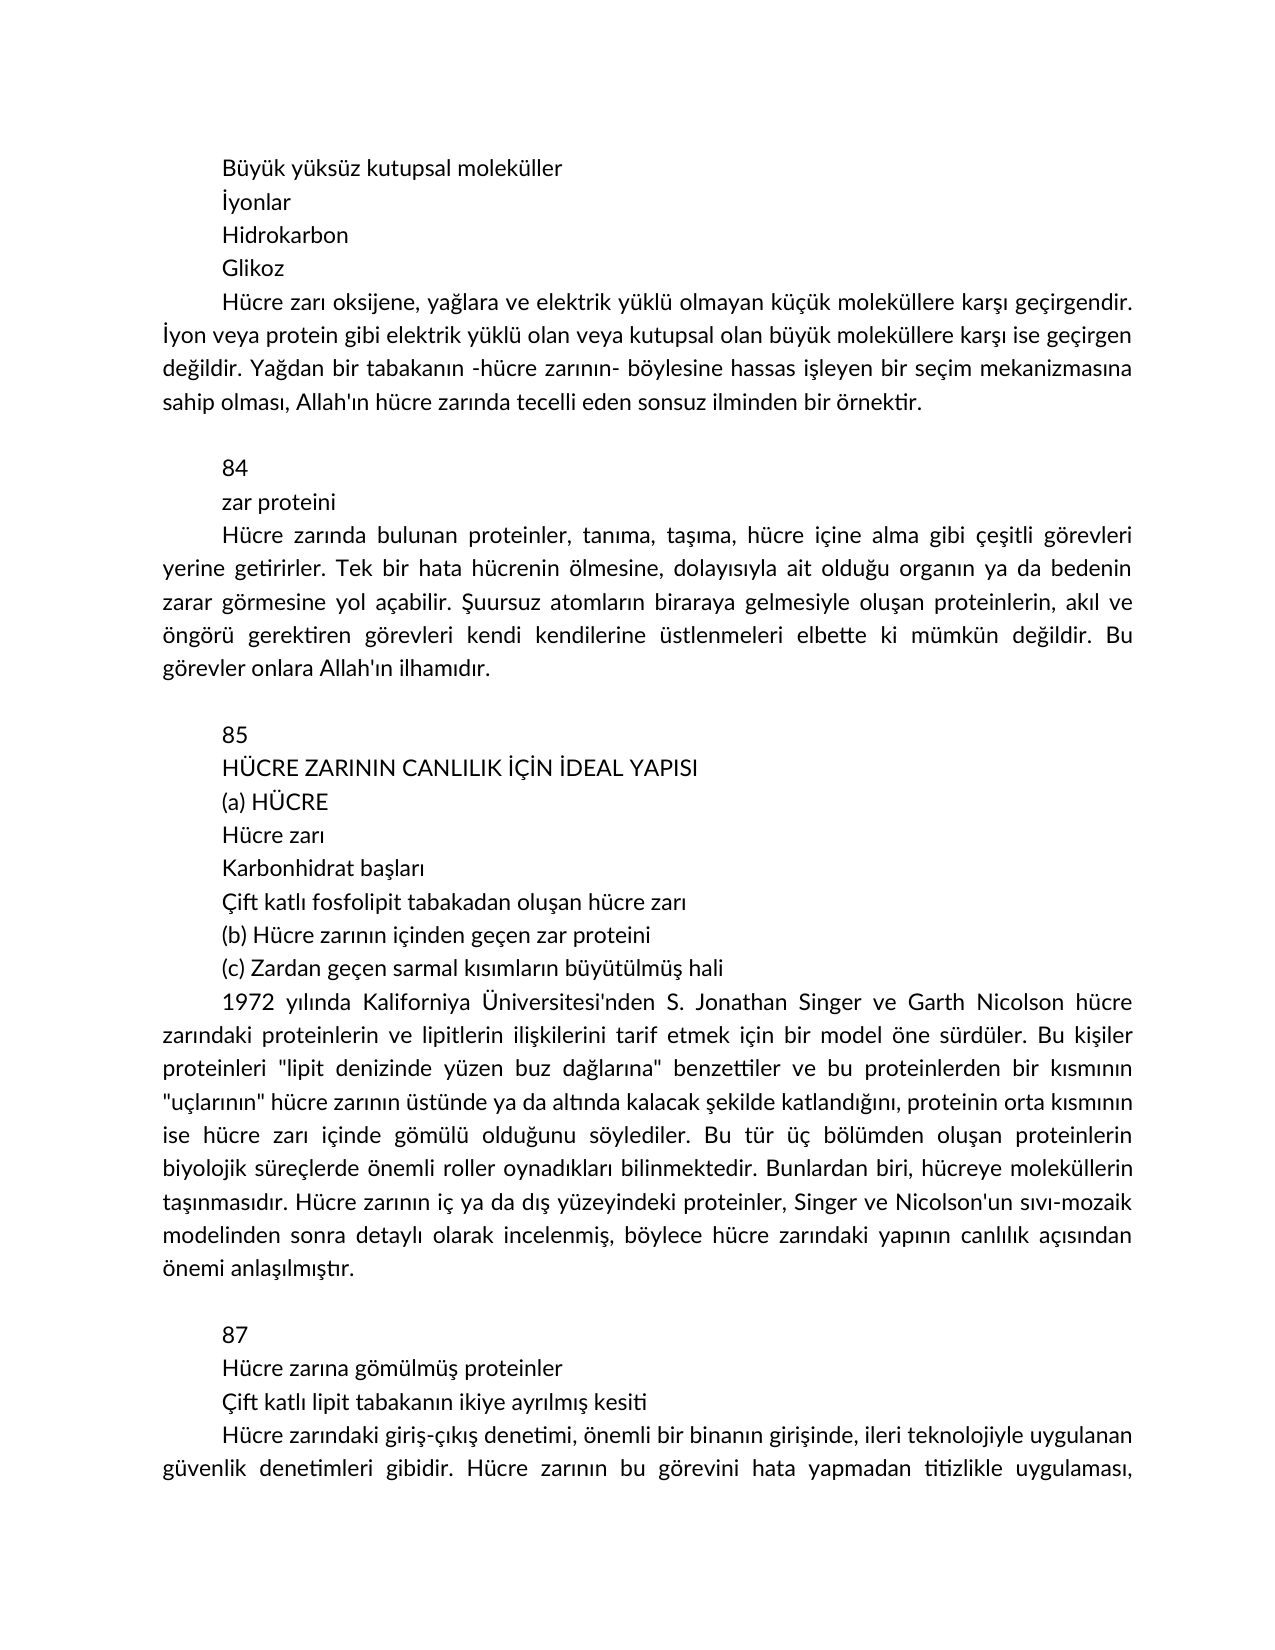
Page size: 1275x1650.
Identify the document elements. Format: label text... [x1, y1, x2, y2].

text 87 [162, 1317, 1134, 1350]
text Hidrokarbon [162, 217, 1134, 250]
text (b) Hücre zarının içinden geçen zar proteini [162, 917, 1134, 950]
text İyonlar [162, 183, 1134, 217]
text Karbonhidrat başları [162, 850, 1134, 883]
text (a) HÜCRE [162, 783, 1134, 817]
text Çift katlı lipit tabakanın ikiye ayrılmış kesiti [162, 1383, 1134, 1417]
text Hücre zarında bulunan proteinler, tanıma, taşıma, hücre içine alma gibi çeşitli görevleri yerine getirirler. Tek bir hata hücrenin ölmesine, dolayısıyla ait olduğu organın ya da bedenin zarar görmesine yol açabilir. Şuursuz atomların biraraya gelmesiyle oluşan proteinlerin, akıl ve öngörü gerektiren görevleri kendi kendilerine üstlenmeleri elbette ki mümkün değildir. Bu görevler onlara Allah'ın ilhamıdır. [162, 517, 1134, 683]
text Hücre zarına gömülmüş proteinler [162, 1350, 1134, 1383]
text zar proteini [162, 483, 1134, 517]
text Hücre zarı oksijene, yağlara ve elektrik yüklü olmayan küçük moleküllere karşı geçirgendir. İyon veya protein gibi elektrik yüklü olan veya kutupsal olan büyük moleküllere karşı ise geçirgen değildir. Yağdan bir tabakanın -hücre zarının- böylesine hassas işleyen bir seçim mekanizmasına sahip olması, Allah'ın hücre zarında tecelli eden sonsuz ilminden bir örnektir. [162, 283, 1134, 417]
text 84 [162, 450, 1134, 483]
text 85 [162, 717, 1134, 750]
text Büyük yüksüz kutupsal moleküller [162, 150, 1134, 183]
text Glikoz [162, 250, 1134, 283]
text Hücre zarındaki giriş-çıkış denetimi, önemli bir binanın girişinde, ileri teknolojiyle uygulanan güvenlik denetimleri gibidir. Hücre zarının bu görevini hata yapmadan titizlikle uygulaması, [162, 1417, 1134, 1483]
text Çift katlı fosfolipit tabakadan oluşan hücre zarı [162, 883, 1134, 917]
text (c) Zardan geçen sarmal kısımların büyütülmüş hali [162, 950, 1134, 983]
text HÜCRE ZARININ CANLILIK İÇİN İDEAL YAPISI [162, 750, 1134, 783]
text 1972 yılında Kaliforniya Üniversitesi'nden S. Jonathan Singer ve Garth Nicolson hücre zarındaki proteinlerin ve lipitlerin ilişkilerini tarif etmek için bir model öne sürdüler. Bu kişiler proteinleri "lipit denizinde yüzen buz dağlarına" benzettiler ve bu proteinlerden bir kısmının "uçlarının" hücre zarının üstünde ya da altında kalacak şekilde katlandığını, proteinin orta kısmının ise hücre zarı içinde gömülü olduğunu söylediler. Bu tür üç bölümden oluşan proteinlerin biyolojik süreçlerde önemli roller oynadıkları bilinmektedir. Bunlardan biri, hücreye moleküllerin taşınmasıdır. Hücre zarının iç ya da dış yüzeyindeki proteinler, Singer ve Nicolson'un sıvı-mozaik modelinden sonra detaylı olarak incelenmiş, böylece hücre zarındaki yapının canlılık açısından önemi anlaşılmıştır. [162, 983, 1134, 1283]
text Hücre zarı [162, 817, 1134, 850]
